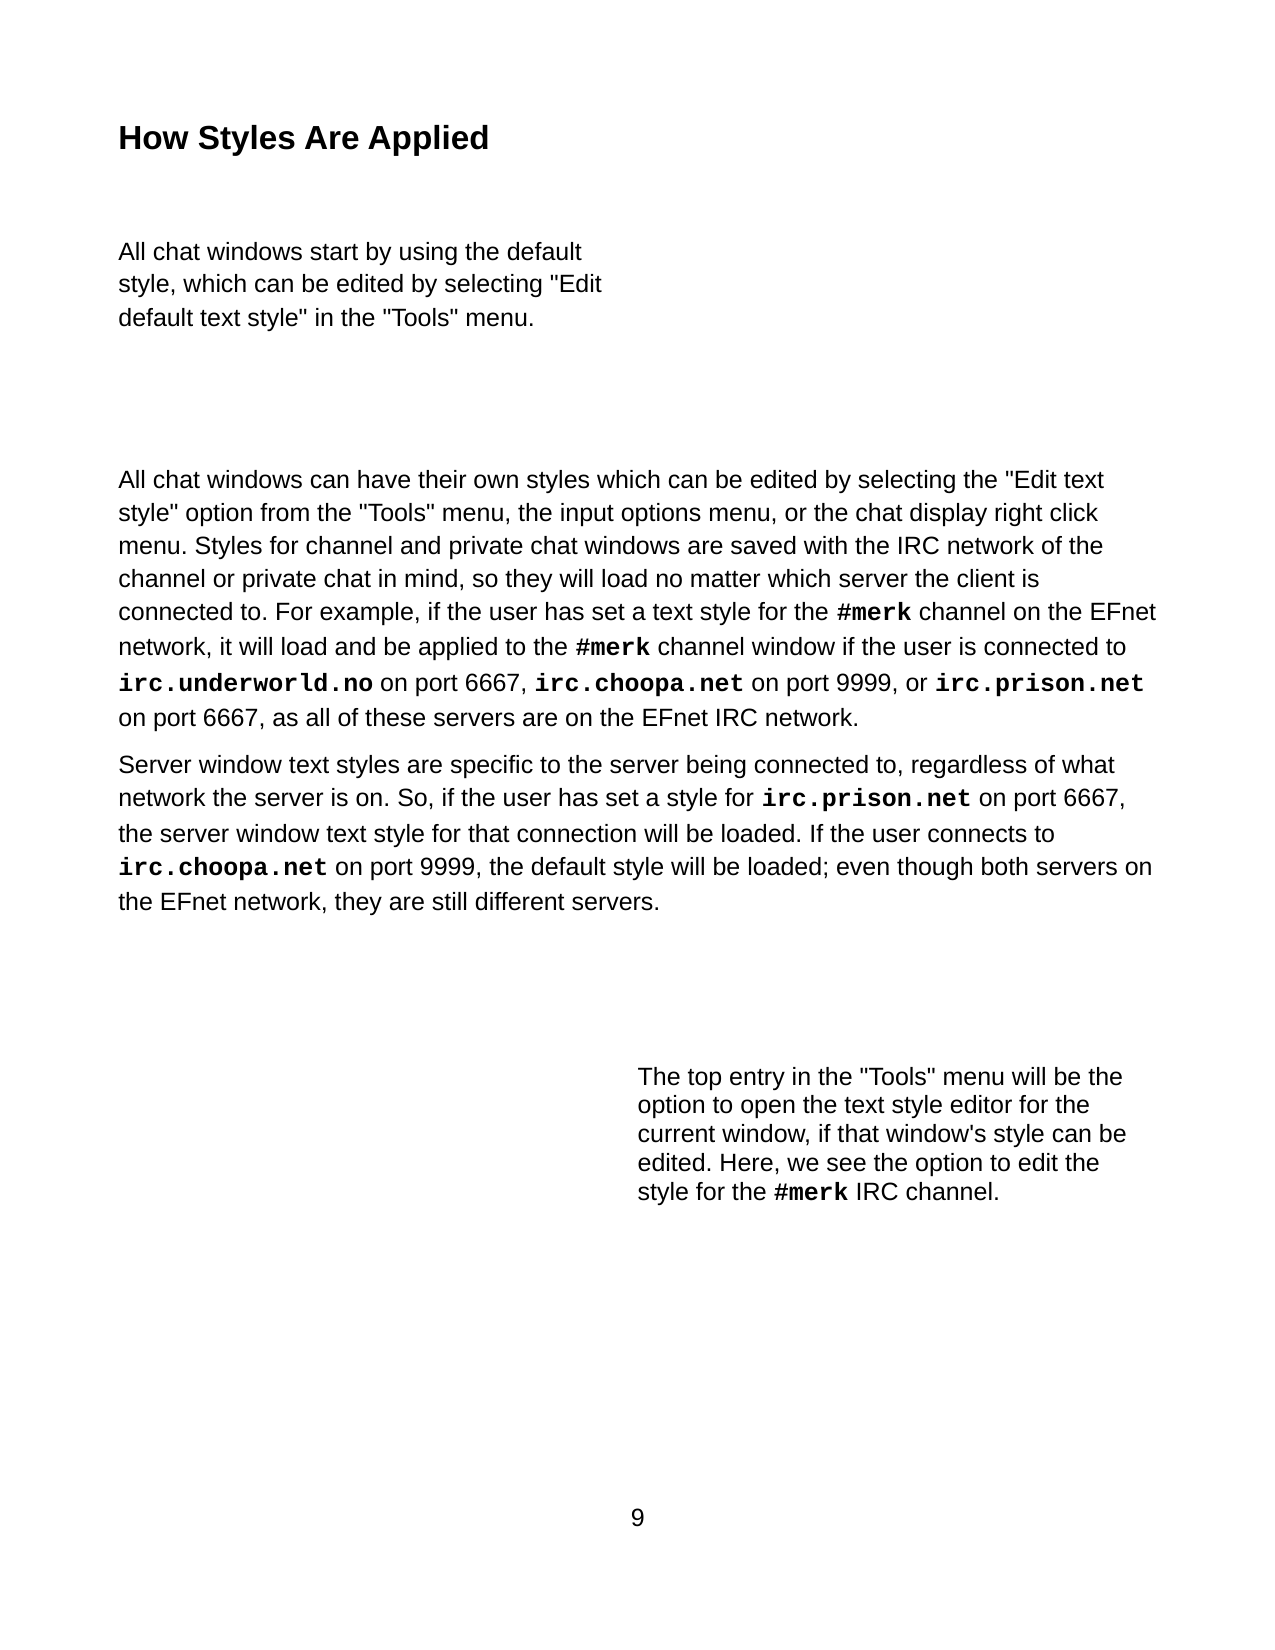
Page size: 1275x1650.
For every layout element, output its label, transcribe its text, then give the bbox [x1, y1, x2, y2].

table_header [118, 982, 637, 1287]
table_header [638, 169, 1157, 417]
table_header All chat windows start by using the default style, which can be edited by selecting "Edit default text style" in the "Tools" menu. [118, 169, 637, 417]
text All chat windows can have their own styles which can be edited by selecting the "Edit text style" option from the "Tools" menu, the input options menu, or the chat display right click menu. Styles for channel and private chat windows are saved with the IRC network of the channel or private chat in mind, so they will load no matter which server the client is connected to. For example, if the user has set a text style for the #merk channel on the EFnet network, it will load and be applied to the #merk channel window if the user is connected to irc.underworld.no on port 6667, irc.choopa.net on port 9999, or irc.prison.net on port 6667, as all of these servers are on the EFnet IRC network. [118, 465, 1157, 732]
table_header The top entry in the "Tools" menu will be the option to open the text style editor for the current window, if that window's style can be edited. Here, we see the option to edit the style for the #merk IRC channel. [638, 982, 1157, 1287]
text Server window text styles are specific to the server being connected to, regardless of what network the server is on. So, if the user has set a style for irc.prison.net on port 6667, the server window text style for that connection will be loaded. If the user connects to irc.choopa.net on port 9999, the default style will be loaded; even though both servers on the EFnet network, they are still different servers. [118, 750, 1157, 916]
subtitle How Styles Are Applied [118, 118, 1157, 157]
